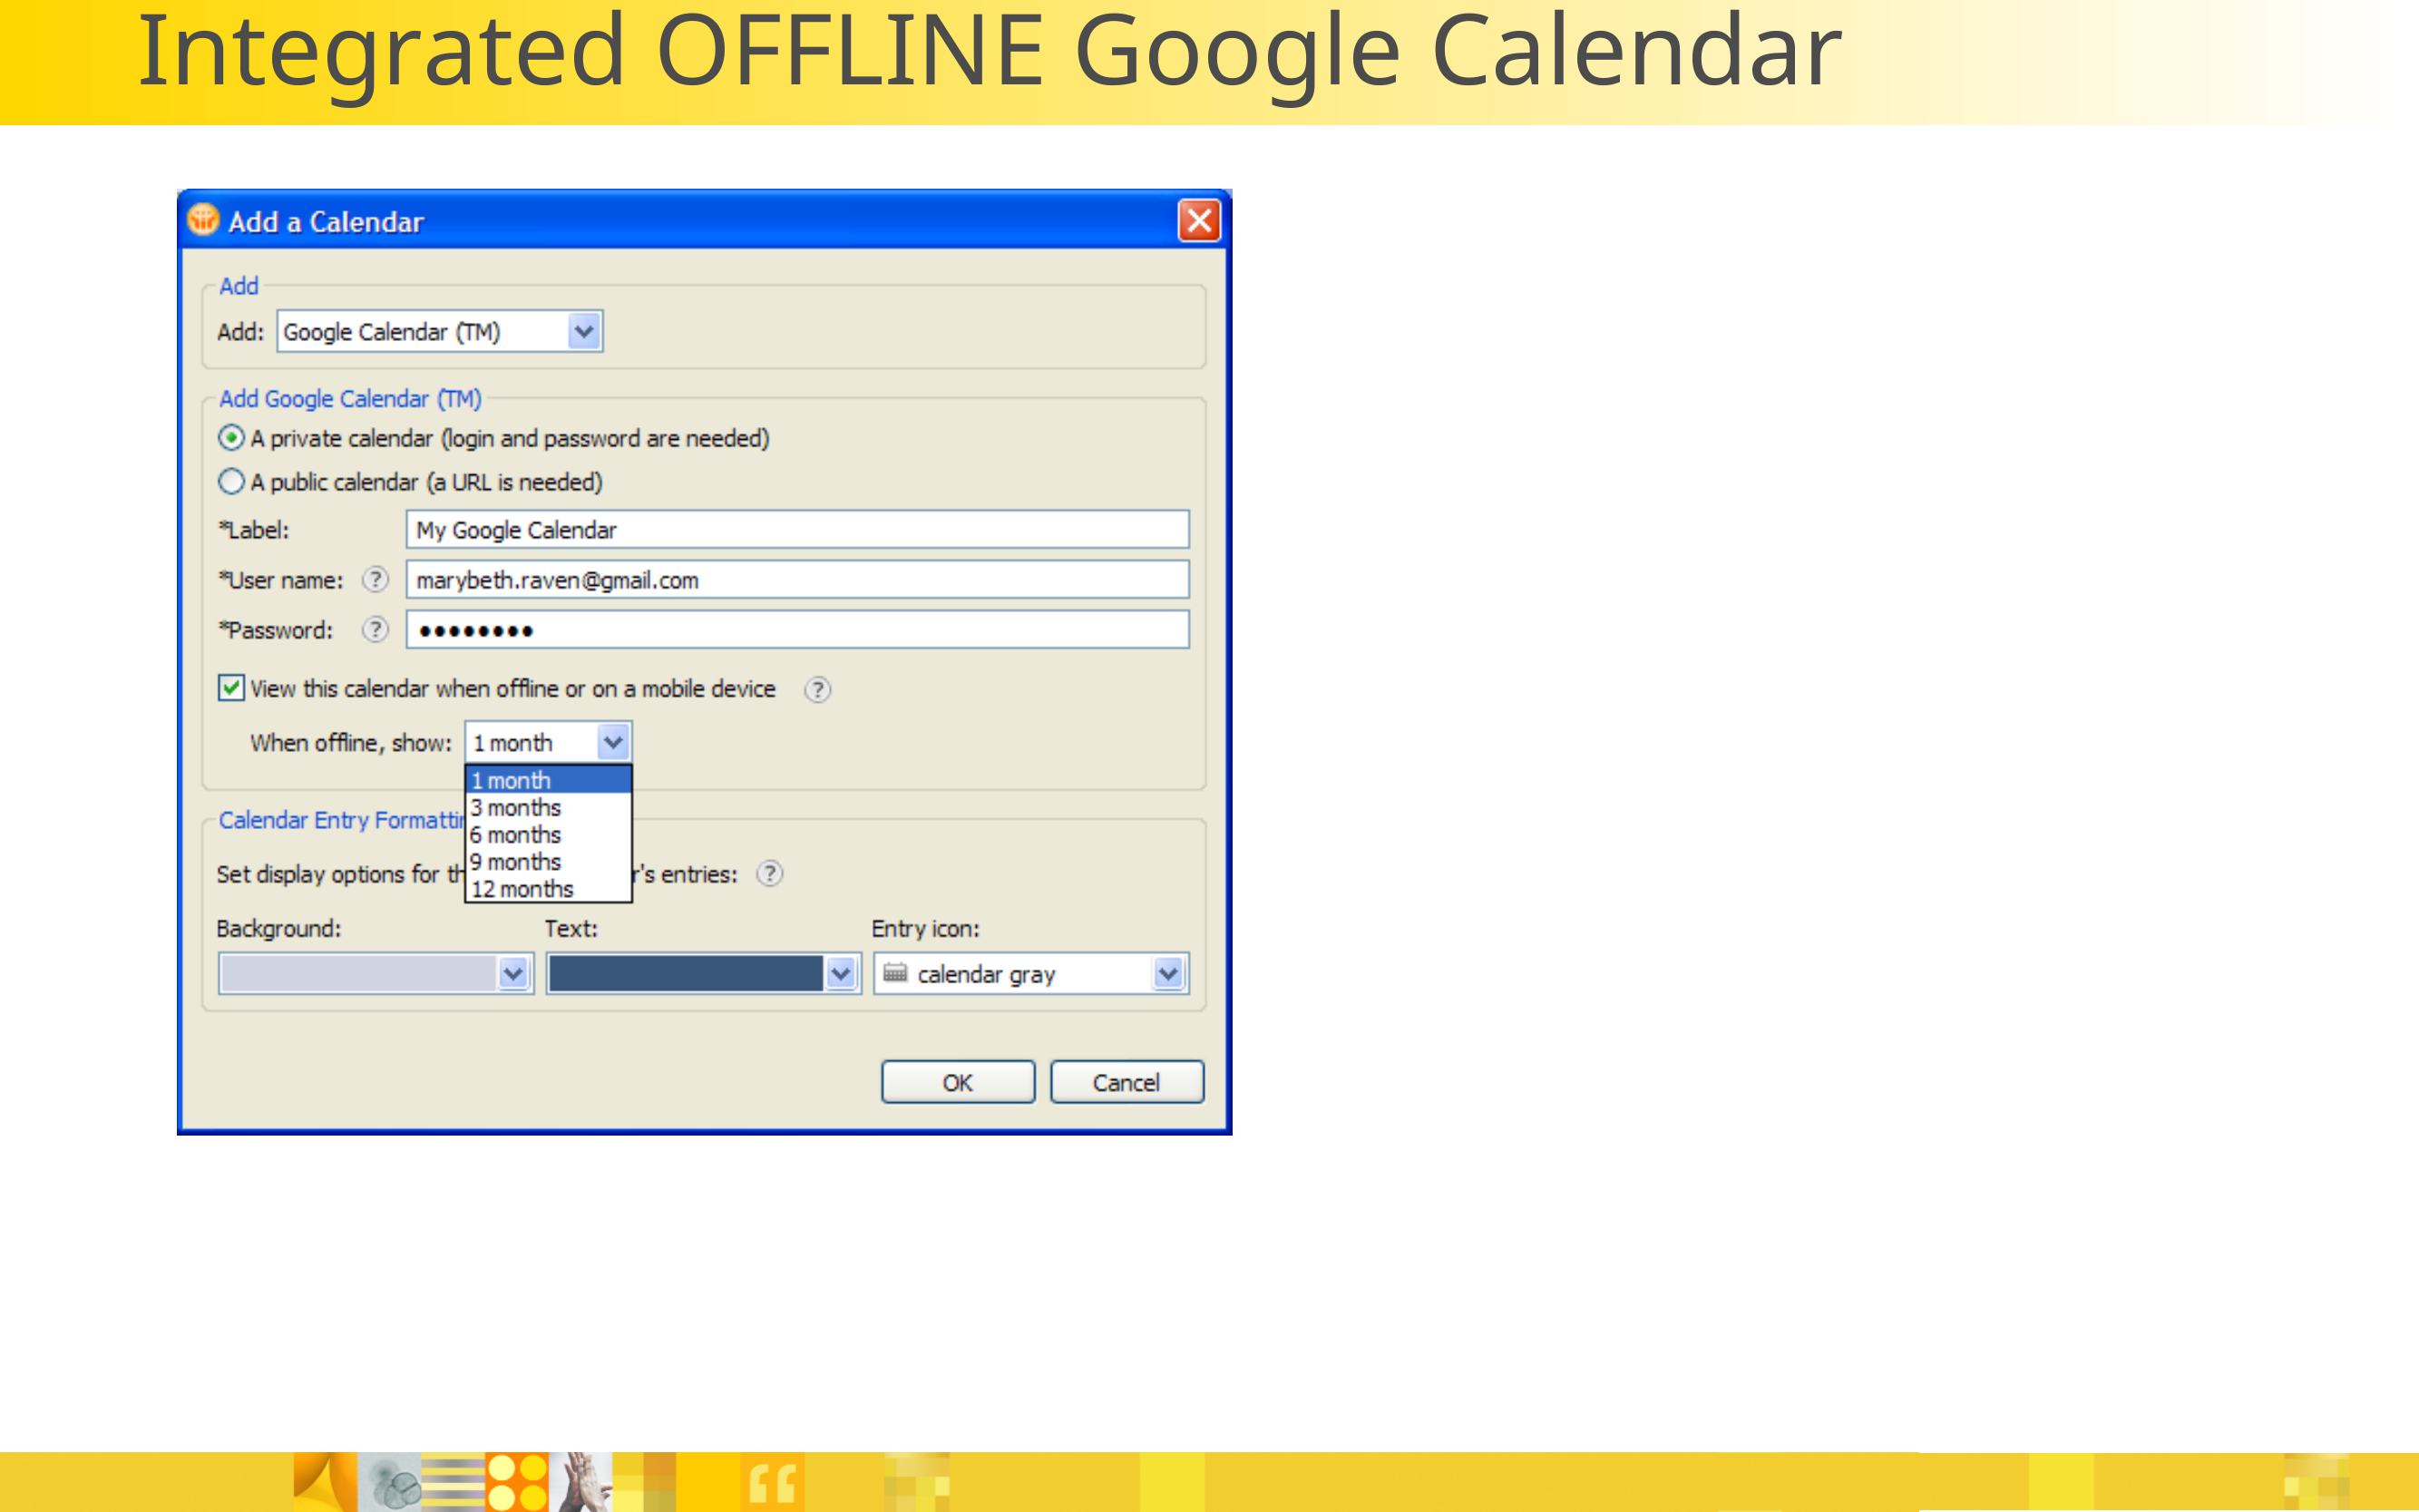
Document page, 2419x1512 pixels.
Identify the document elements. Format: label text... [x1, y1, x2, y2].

picture [0, 1452, 2419, 1512]
text_box [0, 0, 2419, 125]
title Integrated OFFLINE Google Calendar [137, 2, 2315, 127]
picture [177, 189, 1233, 1136]
